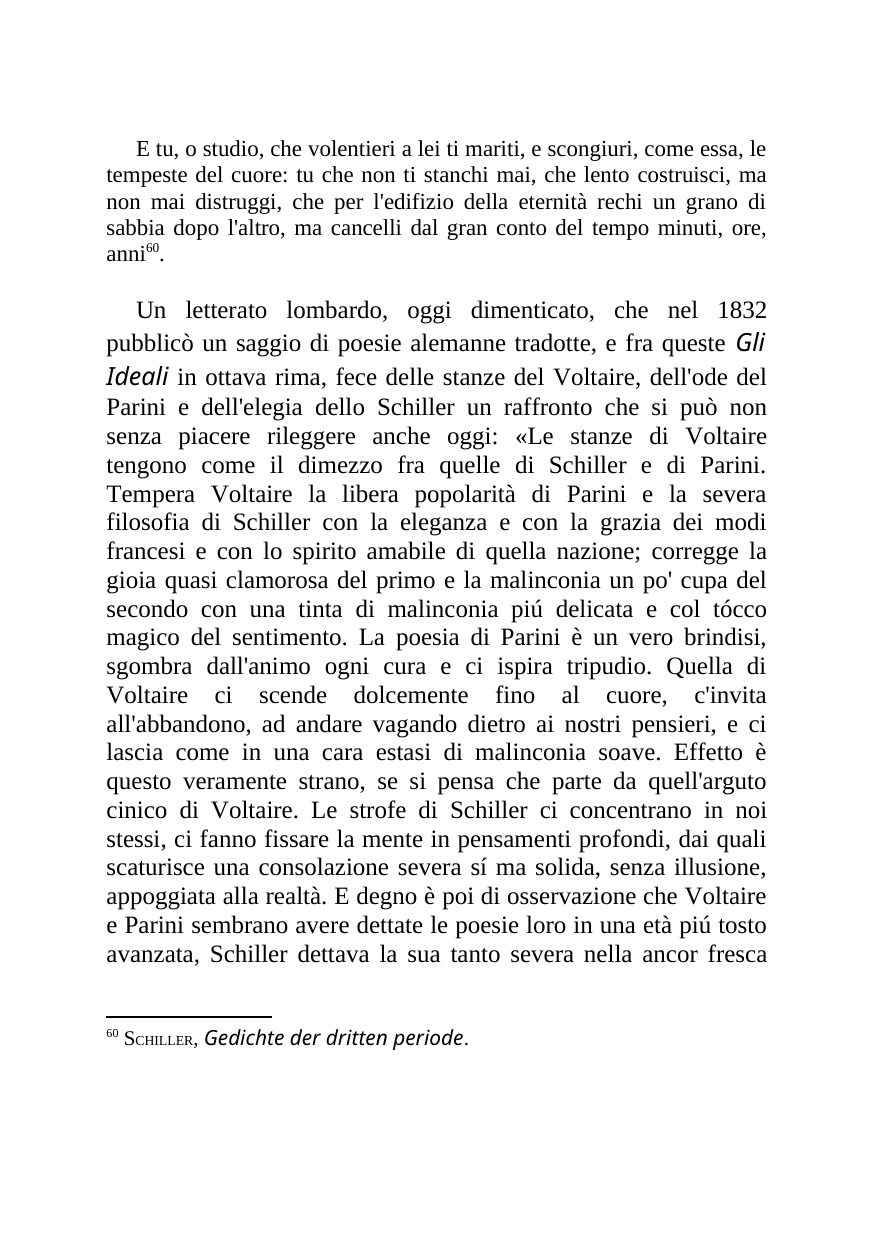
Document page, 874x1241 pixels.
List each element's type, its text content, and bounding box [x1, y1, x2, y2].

text E tu, o studio, che volentieri a lei ti mariti, e scongiuri, come essa, le tempeste del cuore: tu che non ti stanchi mai, che lento costruisci, ma non mai distruggi, che per l'edifizio della eternità rechi un grano di sabbia dopo l'altro, ma cancelli dal gran conto del tempo minuti, ore, anni. [106, 135, 768, 267]
text Un letterato lombardo, oggi dimenticato, che nel 1832 pubblicò un saggio di poesie alemanne tradotte, e fra queste Gli Ideali in ottava rima, fece delle stanze del Voltaire, dell'ode del Parini e dell'elegia dello Schiller un raffronto che si può non senza piacere rileggere anche oggi: «Le stanze di Voltaire tengono come il dimezzo fra quelle di Schiller e di Parini. Tempera Voltaire la libera popolarità di Parini e la severa filosofia di Schiller con la eleganza e con la grazia dei modi francesi e con lo spirito amabile di quella nazione; corregge la gioia quasi clamorosa del primo e la malinconia un po' cupa del secondo con una tinta di malinconia piú delicata e col tócco magico del sentimento. La poesia di Parini è un vero brindisi, sgombra dall'animo ogni cura e ci ispira tripudio. Quella di Voltaire ci scende dolcemente fino al cuore, c'invita all'abbandono, ad andare vagando dietro ai nostri pensieri, e ci lascia come in una cara estasi di malinconia soave. Effetto è questo veramente strano, se si pensa che parte da quell'arguto cinico di Voltaire. Le strofe di Schiller ci concentrano in noi stessi, ci fanno fissare la mente in pensamenti profondi, dai quali scaturisce una consolazione severa sí ma solida, senza illusione, appoggiata alla realtà. E degno è poi di osservazione che Voltaire e Parini sembrano avere dettate le poesie loro in una età piú tosto avanzata, Schiller dettava la sua tanto severa nella ancor fresca [106, 296, 768, 967]
text Schiller, Gedichte der dritten periode. [106, 1023, 768, 1052]
